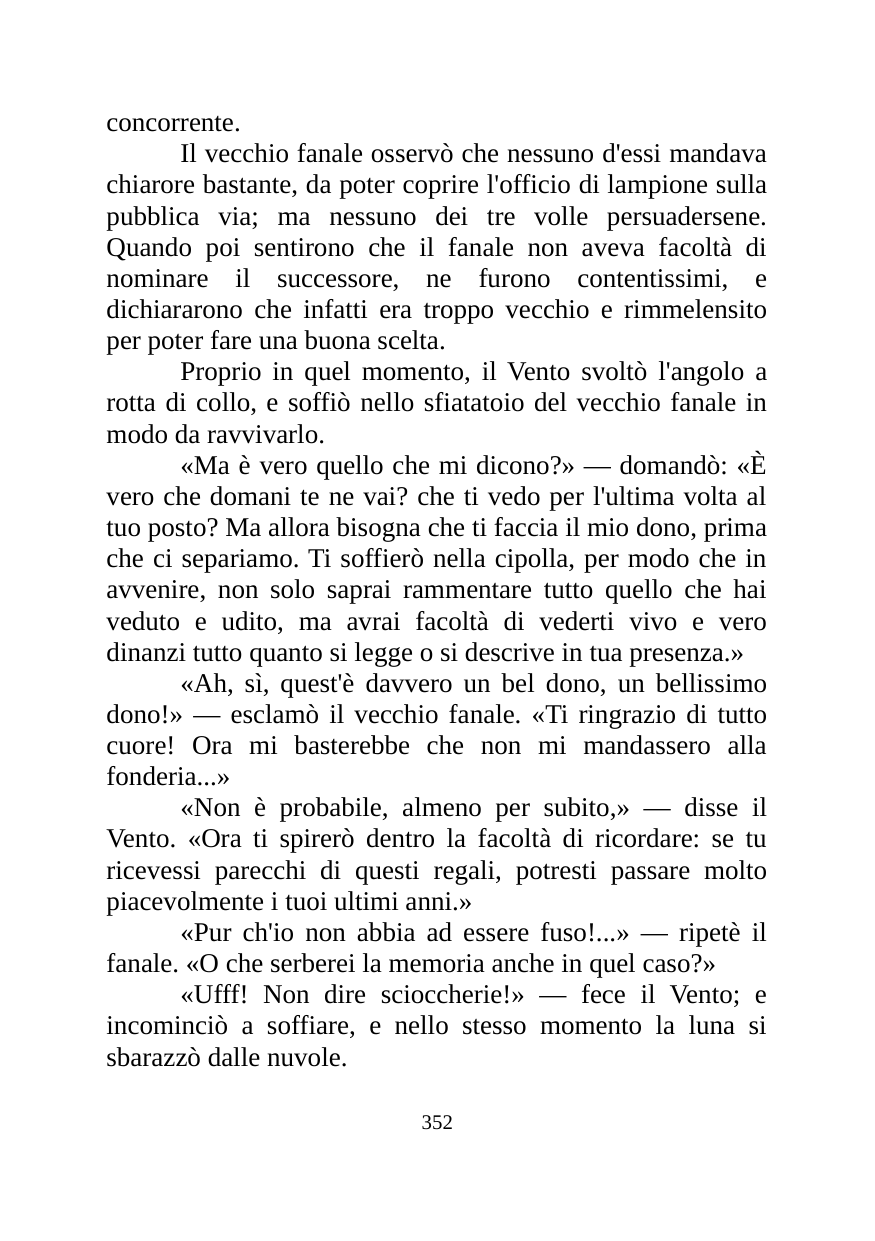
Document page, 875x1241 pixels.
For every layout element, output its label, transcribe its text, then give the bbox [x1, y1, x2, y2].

text «Ma è vero quello che mi dicono?» — domandò: «È vero che domani te ne vai? che ti vedo per l'ultima volta al tuo posto? Ma allora bisogna che ti faccia il mio dono, prima che ci separiamo. Ti soffierò nella cipolla, per modo che in avvenire, non solo saprai rammentare tutto quello che hai veduto e udito, ma avrai facoltà di vederti vivo e vero dinanzi tutto quanto si legge o si descrive in tua presenza.» [106, 449, 768, 667]
text «Non è probabile, almeno per subito,» — disse il Vento. «Ora ti spirerò dentro la facoltà di ricordare: se tu ricevessi parecchi di questi regali, potresti passare molto piacevolmente i tuoi ultimi anni.» [106, 791, 768, 916]
text Proprio in quel momento, il Vento svoltò l'angolo a rotta di collo, e soffiò nello sfiatatoio del vecchio fanale in modo da ravvivarlo. [106, 355, 768, 449]
text Il vecchio fanale osservò che nessuno d'essi mandava chiarore bastante, da poter coprire l'officio di lampione sulla pubblica via; ma nessuno dei tre volle persuadersene. Quando poi sentirono che il fanale non aveva facoltà di nominare il successore, ne furono contentissimi, e dichiararono che infatti era troppo vecchio e rimmelensito per poter fare una buona scelta. [106, 137, 768, 355]
text «Ufff! Non dire scioccherie!» — fece il Vento; e incominciò a soffiare, e nello stesso momento la luna si sbarazzò dalle nuvole. [106, 978, 768, 1072]
text concorrente. [106, 106, 768, 137]
text «Ah, sì, quest'è davvero un bel dono, un bellissimo dono!» — esclamò il vecchio fanale. «Ti ringrazio di tutto cuore! Ora mi basterebbe che non mi mandassero alla fonderia...» [106, 667, 768, 791]
text «Pur ch'io non abbia ad essere fuso!...» — ripetè il fanale. «O che serberei la memoria anche in quel caso?» [106, 916, 768, 978]
